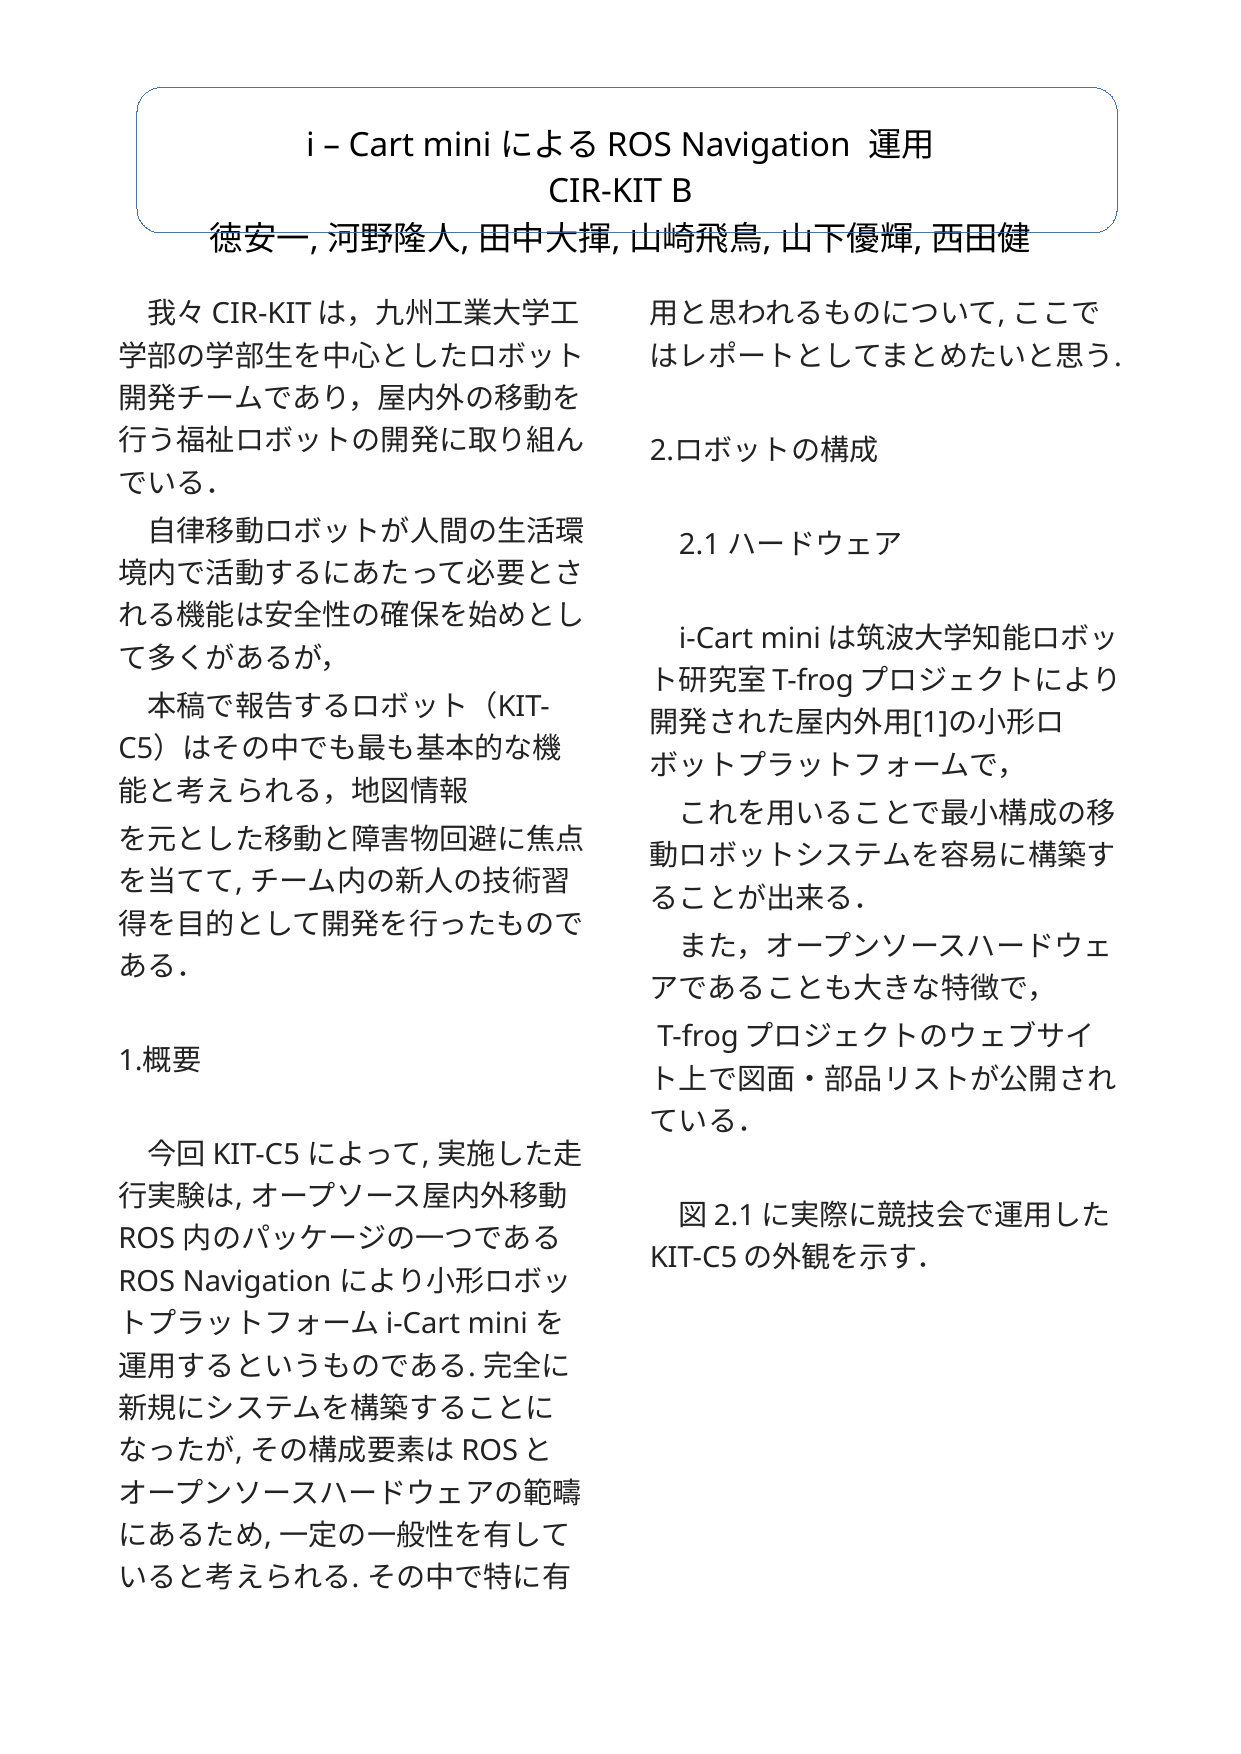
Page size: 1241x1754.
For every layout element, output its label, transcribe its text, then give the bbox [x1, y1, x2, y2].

text 図2.1に実際に競技会で運用したKIT-C5の外観を示す． [649, 1191, 1122, 1276]
text 我々CIR-KITは，九州工業大学工学部の学部生を中心としたロボット開発チームであり，屋内外の移動を行う福祉ロボットの開発に取り組んでいる． [118, 290, 591, 501]
text を元とした移動と障害物回避に焦点を当てて, チーム内の新人の技術習得を目的として開発を行ったものである． [118, 816, 591, 985]
text 本稿で報告するロボット（KIT-C5）はその中でも最も基本的な機能と考えられる，地図情報 [118, 682, 591, 809]
text 自律移動ロボットが人間の生活環境内で活動するにあたって必要とされる機能は安全性の確保を始めとして多くがあるが， [118, 507, 591, 677]
text また，オープンソースハードウェアであることも大きな特徴で， [649, 922, 1122, 1007]
text 2.ロボットの構成 [649, 426, 1122, 469]
text 今回 KIT-C5 によって, 実施した走行実験は, オープソース屋内外移動 ROS 内のパッケージの一つである ROS Navigation により小形ロボットプラットフォームi-Cart mini を運用するというものである. 完全に新規にシステムを構築することになったが, その構成要素は ROSと オープンソースハードウェアの範疇にあるため, 一定の一般性を有していると考えられる. その中で特に有 [118, 1130, 591, 1596]
text i-Cart miniは筑波大学知能ロボット研究室T-frogプロジェクトにより開発された屋内外用[1]の小形ロボットプラットフォームで， [649, 614, 1122, 784]
text T-frogプロジェクトのウェブサイト上で図面・部品リストが公開されている． [649, 1013, 1122, 1140]
text 2.1 ハードウェア [649, 520, 1122, 563]
text 1.概要 [118, 1036, 591, 1079]
text これを用いることで最小構成の移動ロボットシステムを容易に構築することが出来る． [649, 789, 1122, 916]
text 用と思われるものについて, ここではレポートとしてまとめたいと思う. [649, 290, 1122, 375]
